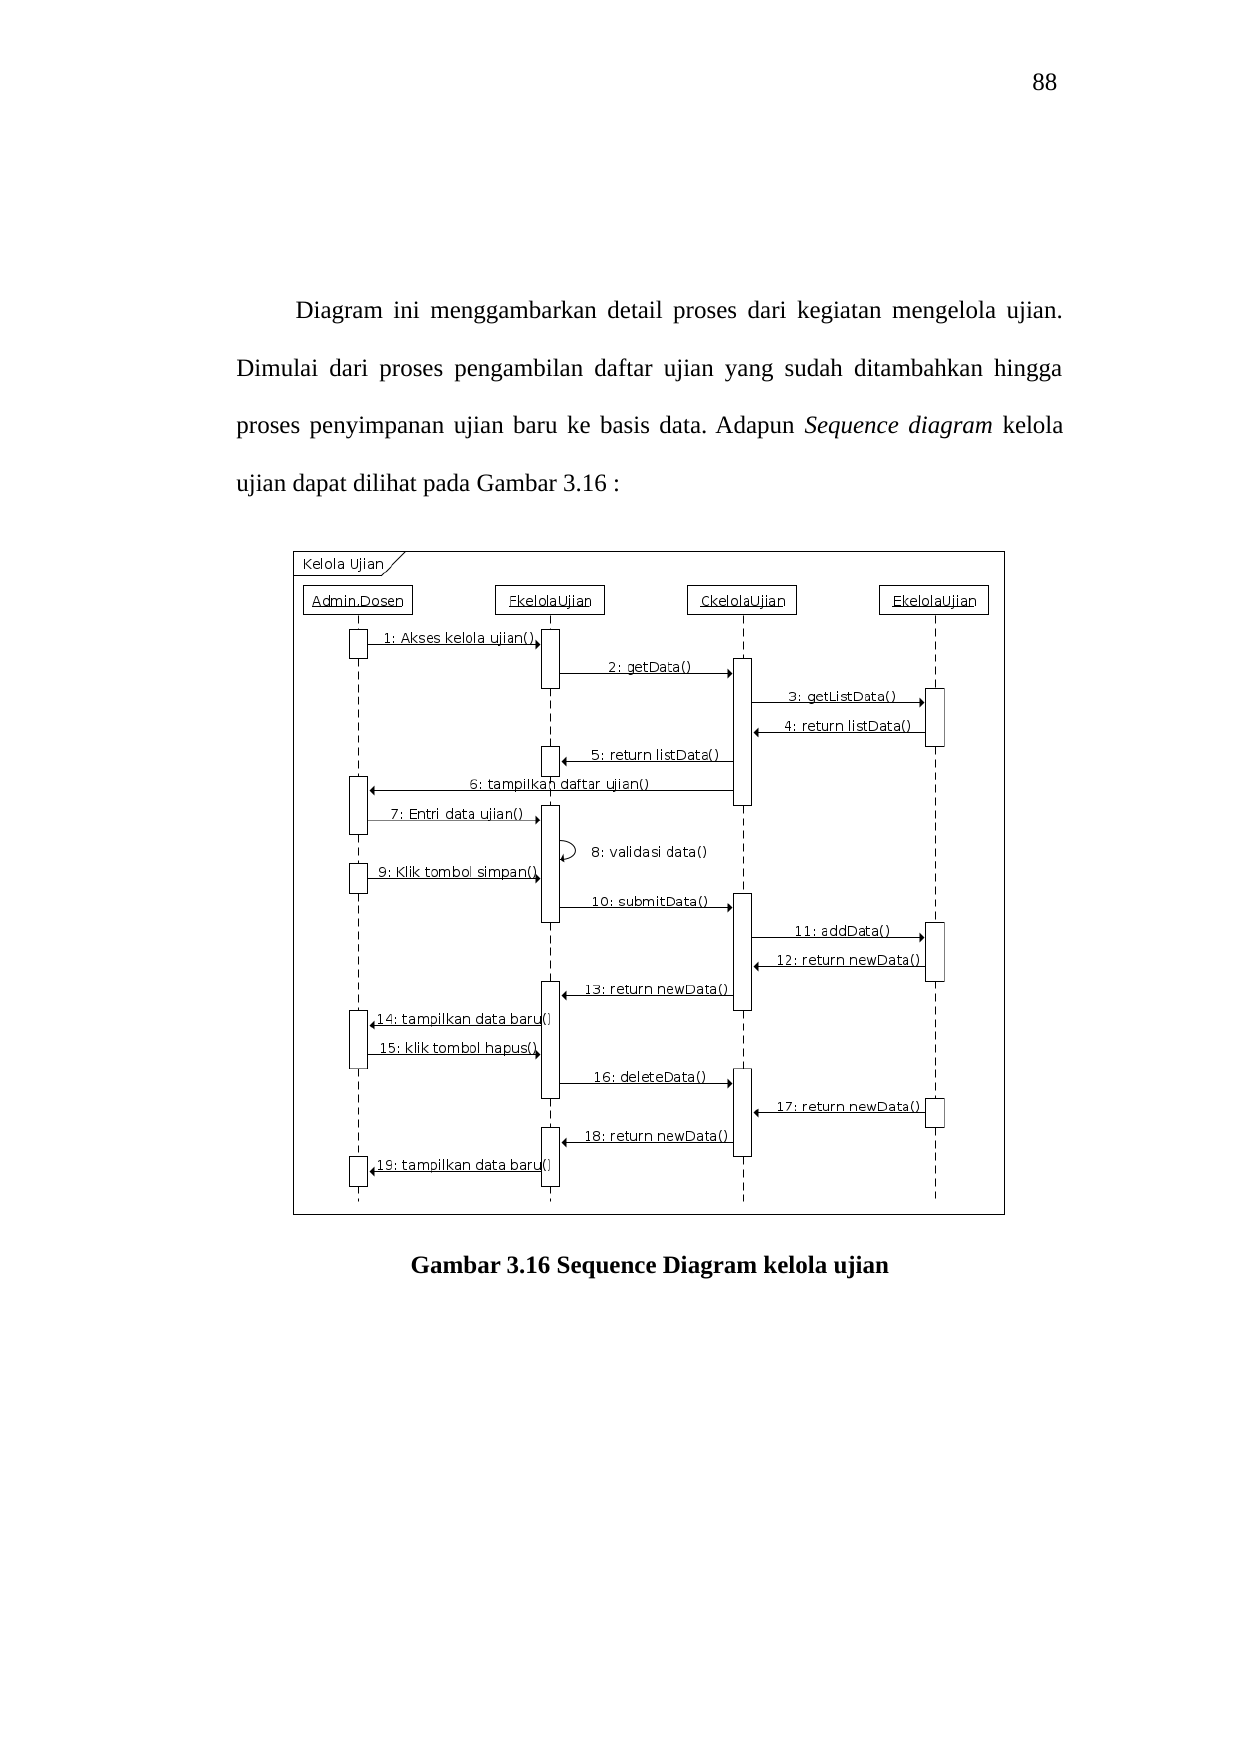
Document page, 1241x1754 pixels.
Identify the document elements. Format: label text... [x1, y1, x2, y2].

text Diagram ini menggambarkan detail proses dari kegiatan mengelola ujian. Dimulai dari proses pengambilan daftar ujian yang sudah ditambahkan hingga proses penyimpanan ujian baru ke basis data. Adapun Sequence diagram kelola ujian dapat dilihat pada Gambar 3.16 : [236, 295, 1063, 497]
picture [287, 531, 1013, 1222]
text Gambar 3.16 Sequence Diagram kelola ujian [236, 1222, 1063, 1279]
